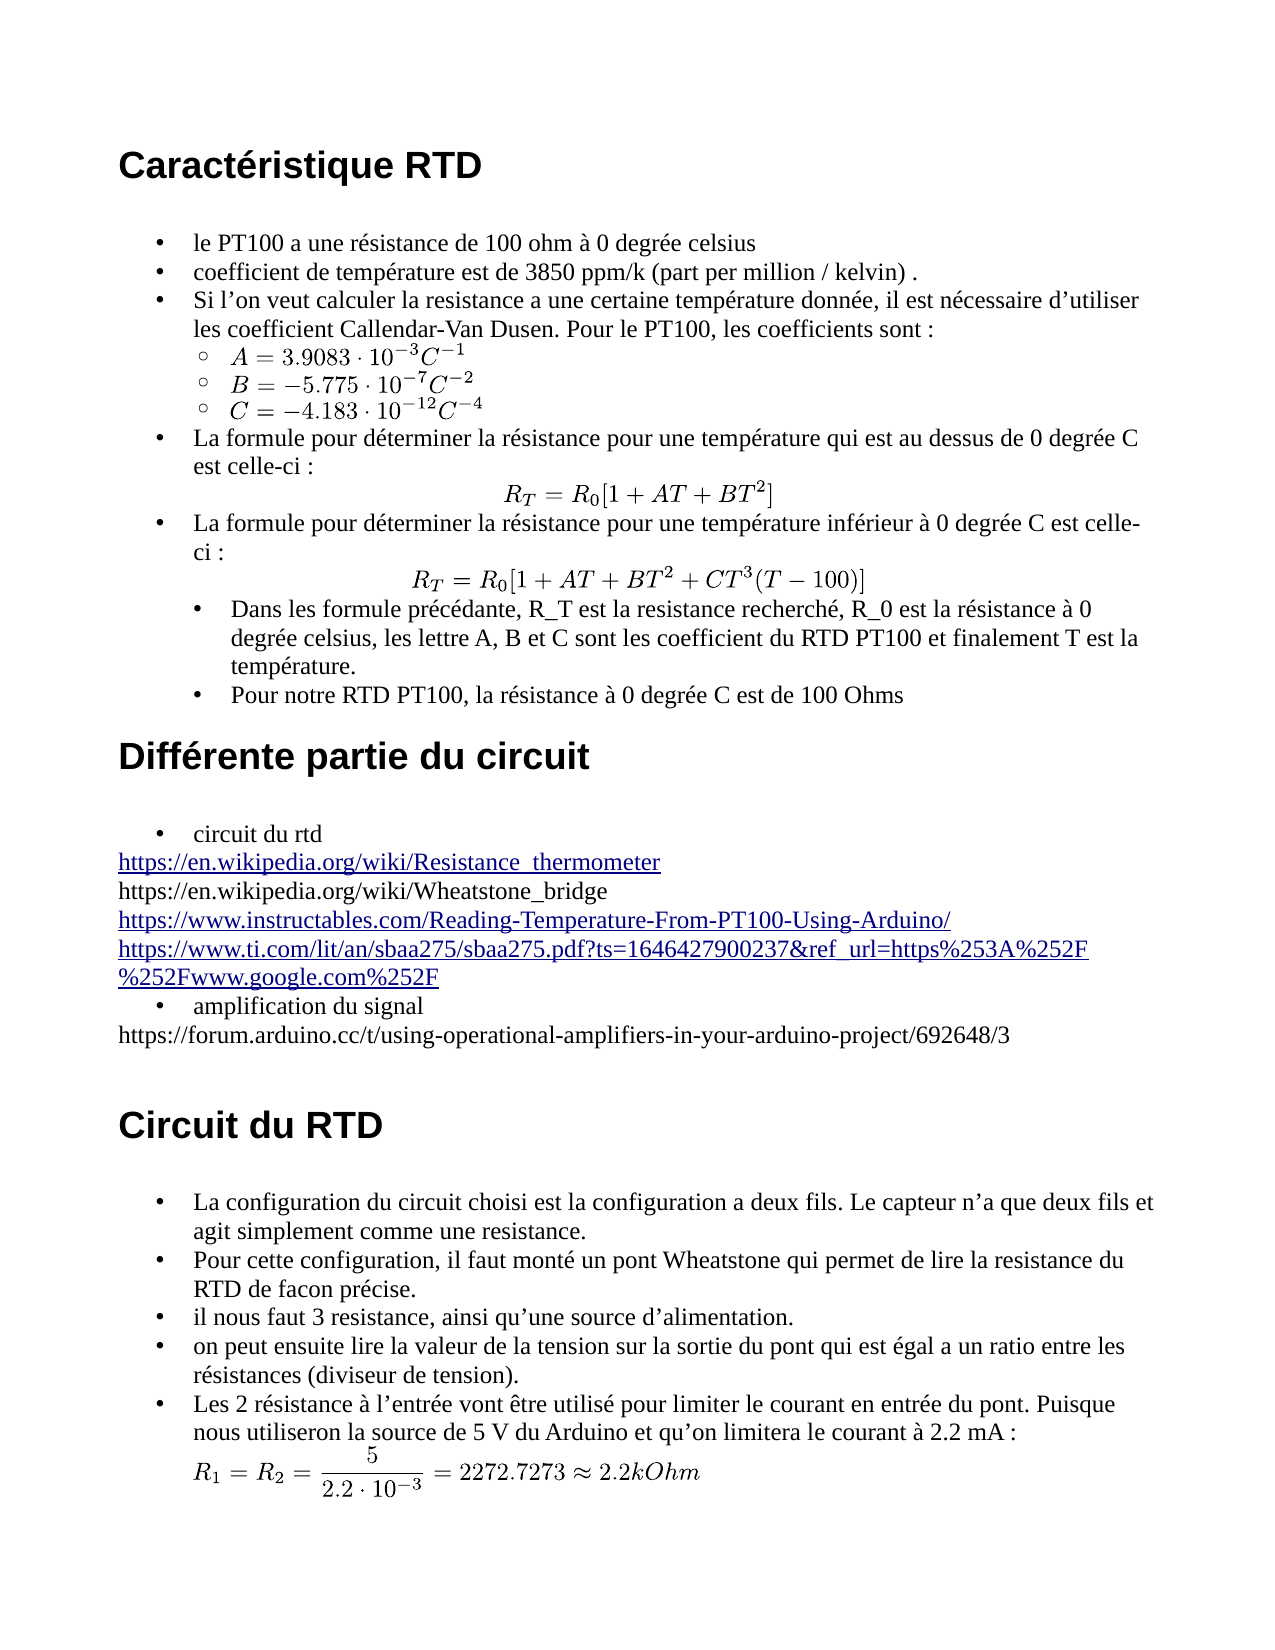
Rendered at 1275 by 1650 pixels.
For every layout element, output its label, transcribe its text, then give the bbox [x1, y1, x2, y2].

list La formule pour déterminer la résistance pour une température qui est au dessus de 0 degrée C est celle-ci : [156, 423, 1157, 480]
text https://www.ti.com/lit/an/sbaa275/sbaa275.pdf?ts=1646427900237&ref_url=https%253A%252F%252Fwww.google.com%252F [118, 934, 1157, 991]
list La formule pour déterminer la résistance pour une température inférieur à 0 degrée C est celle-ci : [156, 508, 1157, 566]
text https://www.instructables.com/Reading-Temperature-From-PT100-Using-Arduino/ [118, 905, 1157, 934]
list Les 2 résistance à l’entrée vont être utilisé pour limiter le courant en entrée du pont. Puisque nous utiliseron la source de 5 V du Arduino et qu’on limitera le courant à 2.2 mA : [156, 1389, 1157, 1446]
list La configuration du circuit choisi est la configuration a deux fils. Le capteur n’a que deux fils et agit simplement comme une resistance. [156, 1187, 1157, 1245]
list Pour notre RTD PT100, la résistance à 0 degrée C est de 100 Ohms [193, 680, 1157, 709]
text https://forum.arduino.cc/t/using-operational-amplifiers-in-your-arduino-project/692648/3 [118, 1020, 1157, 1049]
list Dans les formule précédante, R_T est la resistance recherché, R_0 est la résistance à 0 degrée celsius, les lettre A, B et C sont les coefficient du RTD PT100 et finalement T est la température. [193, 594, 1157, 680]
list on peut ensuite lire la valeur de la tension sur la sortie du pont qui est égal a un ratio entre les résistances (diviseur de tension). [156, 1331, 1157, 1389]
list il nous faut 3 resistance, ainsi qu’une source d’alimentation. [156, 1302, 1157, 1331]
subtitle Caractéristique RTD [118, 143, 1157, 187]
subtitle Différente partie du circuit [118, 734, 1157, 777]
text https://en.wikipedia.org/wiki/Resistance_thermometer [118, 847, 1157, 876]
list circuit du rtd [156, 819, 1157, 847]
list amplification du signal [156, 991, 1157, 1020]
list coefficient de température est de 3850 ppm/k (part per million / kelvin) . [156, 257, 1157, 286]
list Si l’on veut calculer la resistance a une certaine température donnée, il est nécessaire d’utiliser les coefficient Callendar-Van Dusen. Pour le PT100, les coefficients sont : [156, 286, 1157, 343]
subtitle Circuit du RTD [118, 1102, 1157, 1146]
list le PT100 a une résistance de 100 ohm à 0 degrée celsius [156, 228, 1157, 257]
list Pour cette configuration, il faut monté un pont Wheatstone qui permet de lire la resistance du RTD de facon précise. [156, 1245, 1157, 1302]
text https://en.wikipedia.org/wiki/Wheatstone_bridge [118, 876, 1157, 905]
